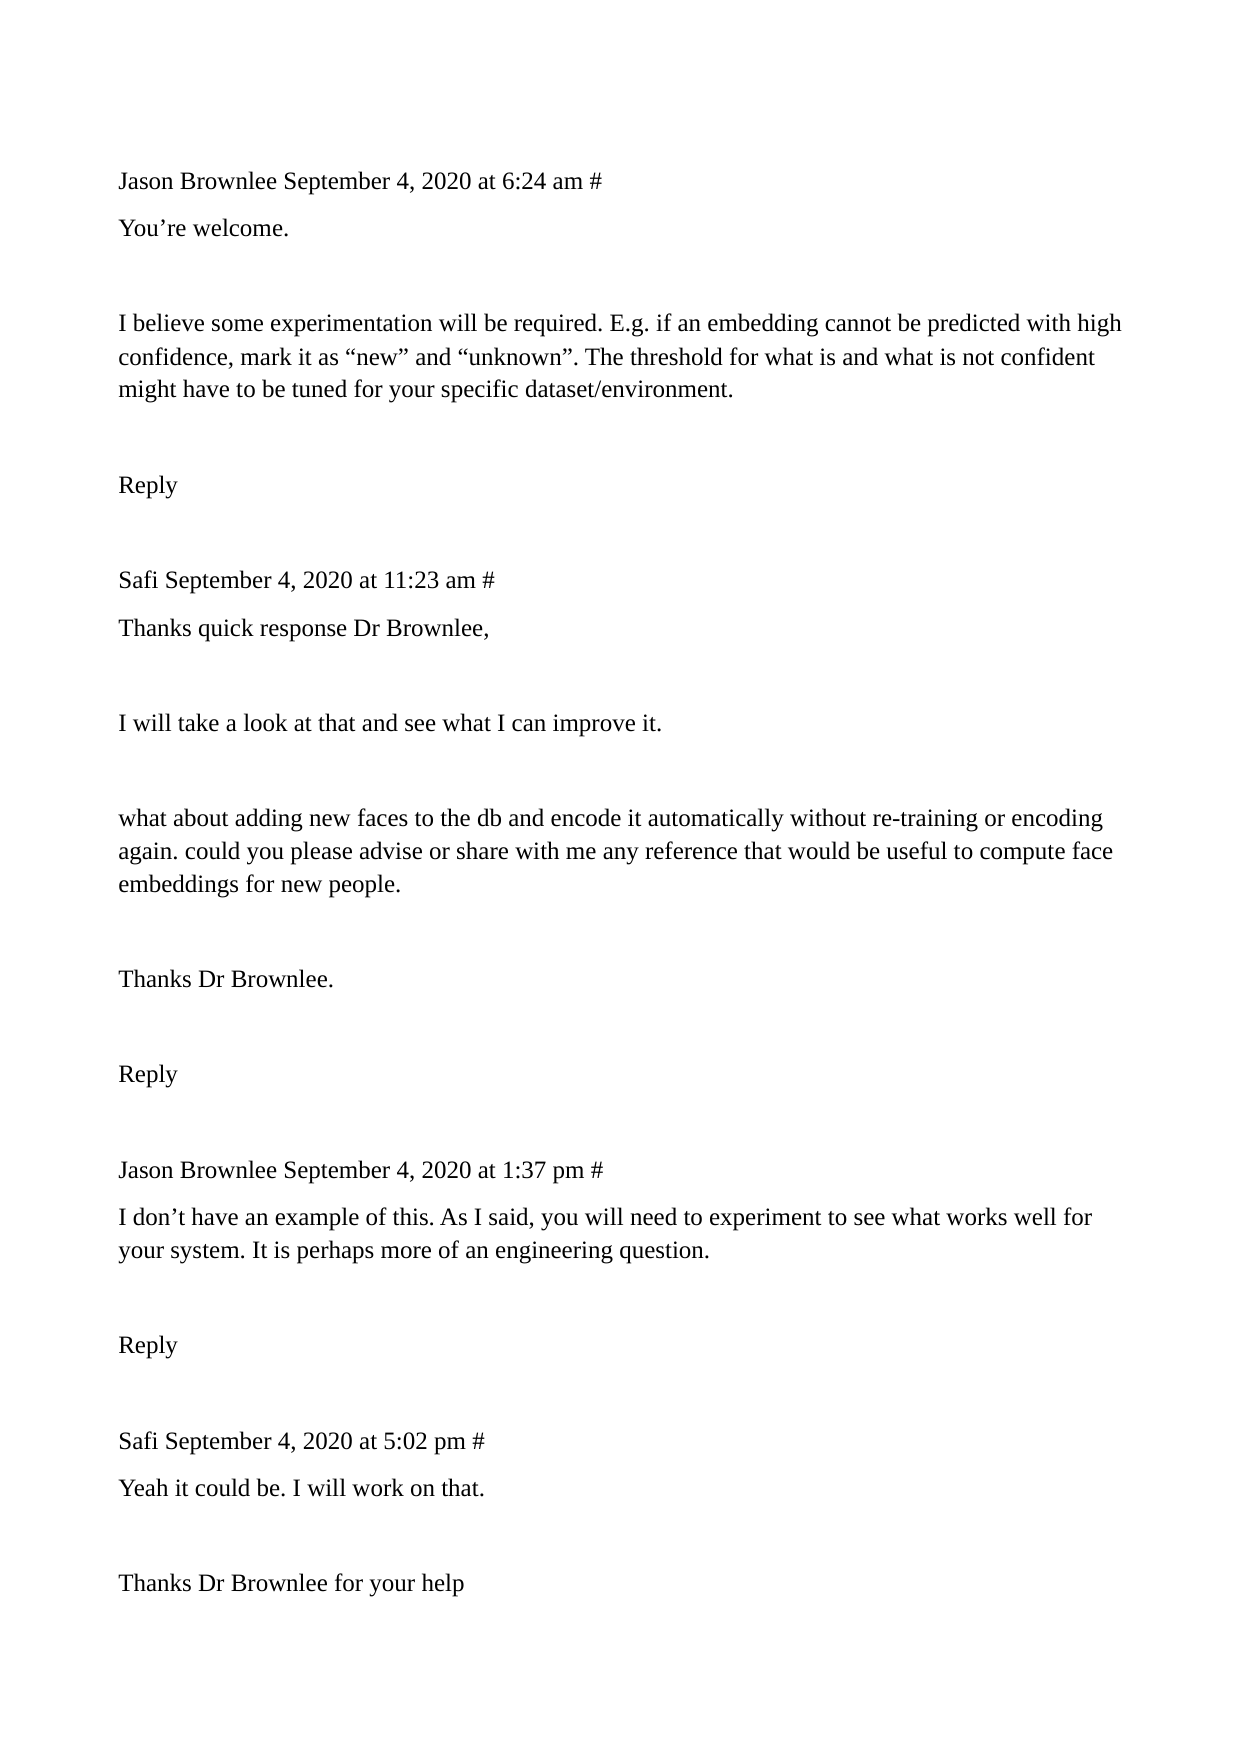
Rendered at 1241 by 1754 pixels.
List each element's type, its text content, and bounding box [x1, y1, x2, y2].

text Reply [118, 1331, 1122, 1359]
text Reply [118, 1059, 1122, 1088]
text Jason Brownlee September 4, 2020 at 1:37 pm # [118, 1155, 1122, 1183]
text I don’t have an example of this. As I said, you will need to experiment to see what works well for your system. It is perhaps more of an engineering question. [118, 1202, 1122, 1264]
text Yeah it could be. I will work on that. [118, 1473, 1122, 1502]
text I will take a look at that and see what I can improve it. [118, 708, 1122, 737]
text Thanks Dr Brownlee. [118, 964, 1122, 993]
text Thanks quick response Dr Brownlee, [118, 613, 1122, 641]
text Thanks Dr Brownlee for your help [118, 1568, 1122, 1597]
text Jason Brownlee September 4, 2020 at 6:24 am # [118, 166, 1122, 194]
text I believe some experimentation will be required. E.g. if an embedding cannot be predicted with high confidence, mark it as “new” and “unknown”. The threshold for what is and what is not confident might have to be tuned for your specific dataset/environment. [118, 308, 1122, 403]
text Safi September 4, 2020 at 5:02 pm # [118, 1426, 1122, 1454]
text Safi September 4, 2020 at 11:23 am # [118, 565, 1122, 594]
text Reply [118, 470, 1122, 498]
text You’re welcome. [118, 213, 1122, 242]
text what about adding new faces to the db and encode it automatically without re-training or encoding again. could you please advise or share with me any reference that would be useful to compute face embeddings for new people. [118, 803, 1122, 898]
